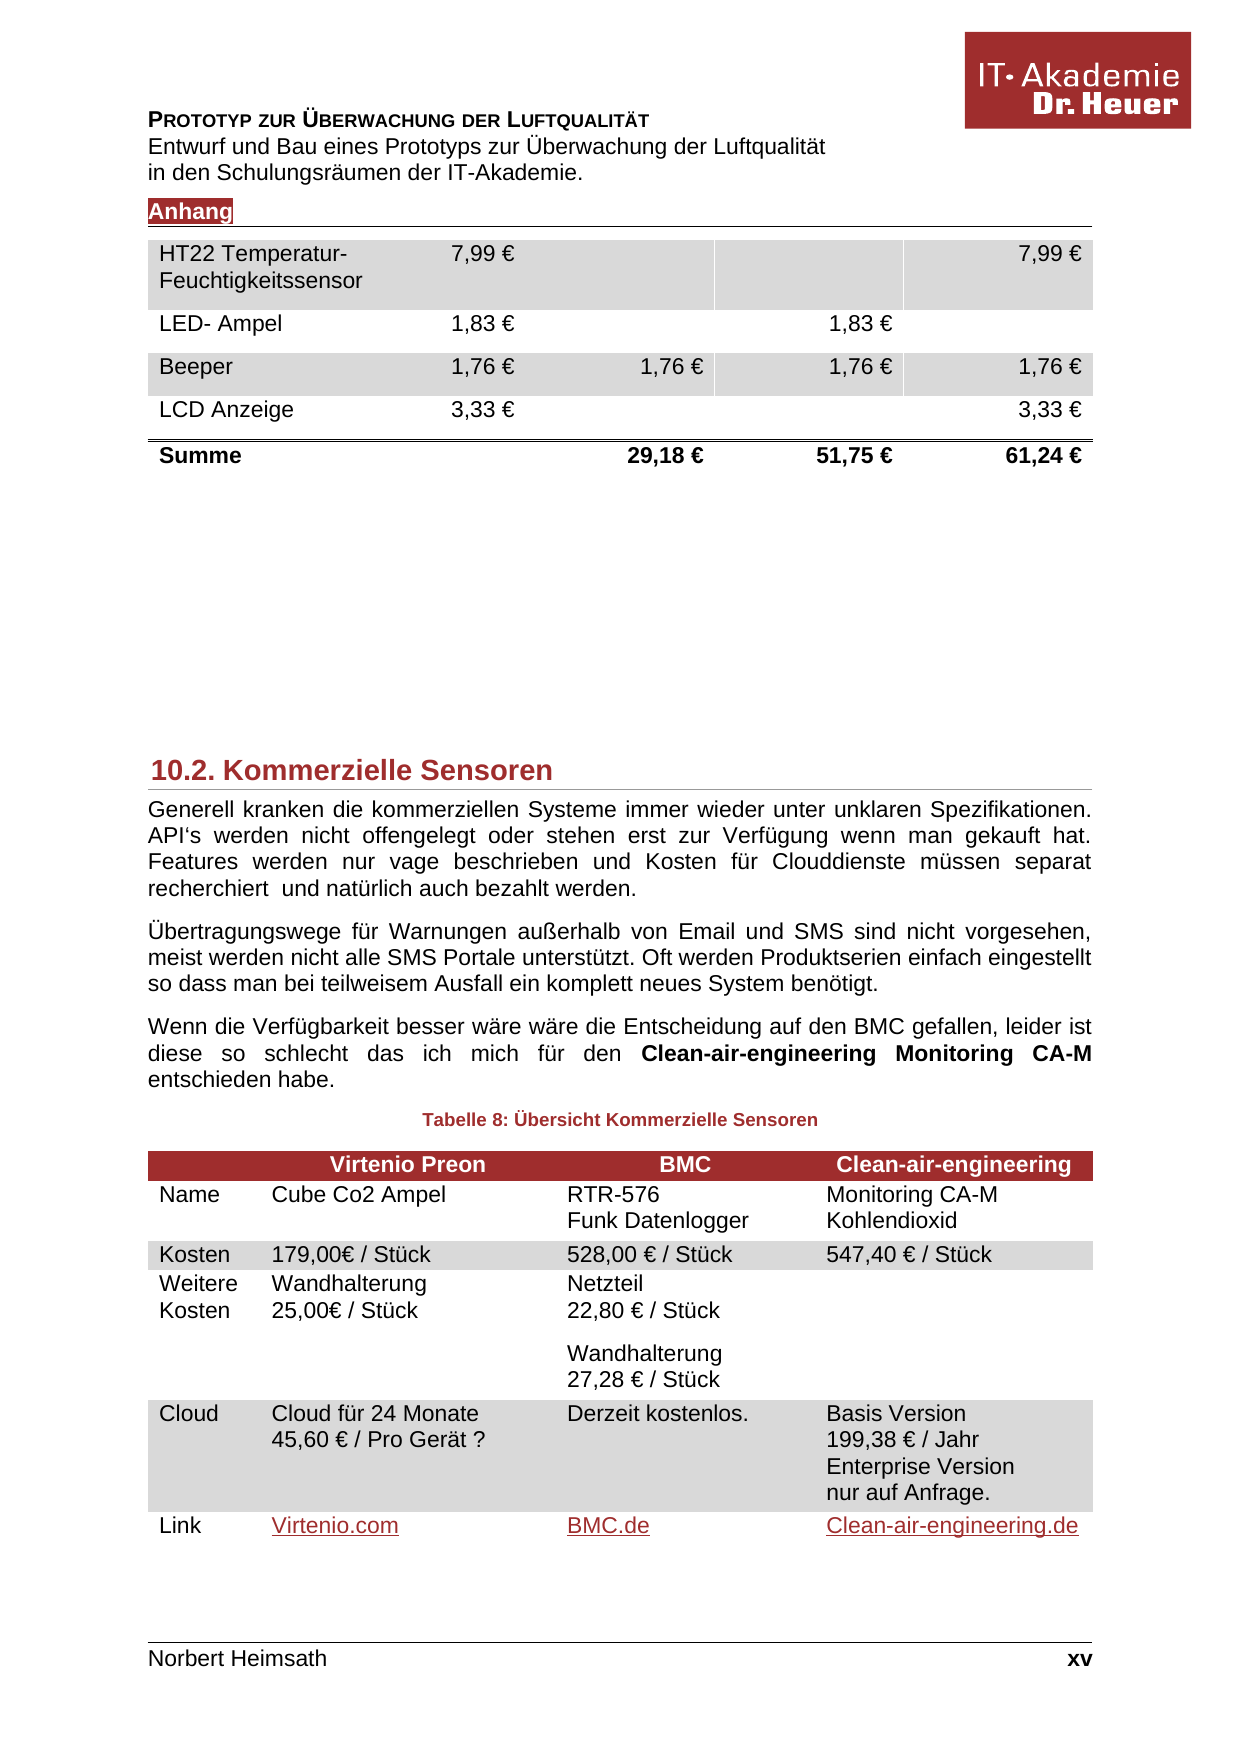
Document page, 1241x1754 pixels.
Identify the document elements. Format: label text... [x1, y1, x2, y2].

table_cell HT22 Temperatur- Feuchtigkeitssensor [148, 240, 413, 310]
table_cell [526, 310, 714, 353]
table_cell Virtenio.com [260, 1513, 556, 1542]
table_cell 1,83 € [413, 310, 526, 353]
table_cell 1,76 € [904, 353, 1093, 396]
table_header Clean-air-engineering [815, 1151, 1093, 1181]
table_cell [526, 240, 714, 310]
table_cell BMC.de [556, 1513, 815, 1542]
table_cell 547,40 € / Stück [815, 1241, 1093, 1270]
table_cell 3,33 € [904, 396, 1093, 439]
subtitle Kommerzielle Sensoren [148, 749, 1092, 789]
table_cell 7,99 € [413, 240, 526, 310]
table_cell LCD Anzeige [148, 396, 413, 439]
table_cell [904, 310, 1093, 353]
table_cell Derzeit kostenlos. [556, 1400, 815, 1512]
table_cell Netzteil 22,80 € / Stück Wandhalterung 27,28 € / Stück [556, 1270, 815, 1400]
table_cell 1,76 € [526, 353, 714, 396]
table_cell 179,00€ / Stück [260, 1241, 556, 1270]
table_cell Beeper [148, 353, 413, 396]
table_cell 29,18 € [526, 442, 714, 485]
table_cell Summe [148, 442, 413, 485]
table_cell [715, 396, 903, 439]
text Wenn die Verfügbarkeit besser wäre wäre die Entscheidung auf den BMC gefallen, leider ist diese so schlecht das ich mich für den Clean-air-engineering Monitoring CA-M entschieden habe. [148, 1013, 1092, 1092]
table_cell Basis Version 199,38 € / Jahr Enterprise Version nur auf Anfrage. [815, 1400, 1093, 1512]
table_cell Clean-air-engineering.de [815, 1513, 1093, 1542]
table_cell Cloud für 24 Monate 45,60 € / Pro Gerät ? [260, 1400, 556, 1512]
table_cell 1,76 € [413, 353, 526, 396]
table_header Virtenio Preon [260, 1151, 556, 1181]
table_cell Link [148, 1513, 260, 1542]
table_cell Cloud [148, 1400, 260, 1512]
table_cell [815, 1270, 1093, 1400]
table_cell [526, 396, 714, 439]
table_cell Monitoring CA-M Kohlendioxid [815, 1181, 1093, 1241]
text Generell kranken die kommerziellen Systeme immer wieder unter unklaren Spezifikationen. API‘s werden nicht offengelegt oder stehen erst zur Verfügung wenn man gekauft hat. Features werden nur vage beschrieben und Kosten für Clouddienste müssen separat recherchiert und natürlich auch bezahlt werden. [148, 796, 1092, 901]
table_header [148, 1151, 260, 1181]
table_cell LED- Ampel [148, 310, 413, 353]
table_cell [715, 240, 903, 310]
table_cell 7,99 € [904, 240, 1093, 310]
table_cell Name [148, 1181, 260, 1241]
table_cell 61,24 € [904, 442, 1093, 485]
table_cell 1,83 € [715, 310, 903, 353]
table_cell 51,75 € [715, 442, 903, 485]
table_cell 528,00 € / Stück [556, 1241, 815, 1270]
text Tabelle 8: Übersicht Kommerzielle Sensoren [148, 1109, 1092, 1131]
table_header BMC [556, 1151, 815, 1181]
table_cell Weitere Kosten [148, 1270, 260, 1400]
table_cell Wandhalterung 25,00€ / Stück [260, 1270, 556, 1400]
table_cell [413, 442, 526, 485]
table_cell 1,76 € [715, 353, 903, 396]
table_cell 3,33 € [413, 396, 526, 439]
text Übertragungswege für Warnungen außerhalb von Email und SMS sind nicht vorgesehen, meist werden nicht alle SMS Portale unterstützt. Oft werden Produktserien einfach eingestellt so dass man bei teilweisem Ausfall ein komplett neues System benötigt. [148, 918, 1092, 997]
table_cell RTR-576 Funk Datenlogger [556, 1181, 815, 1241]
table_cell Kosten [148, 1241, 260, 1270]
table_cell Cube Co2 Ampel [260, 1181, 556, 1241]
